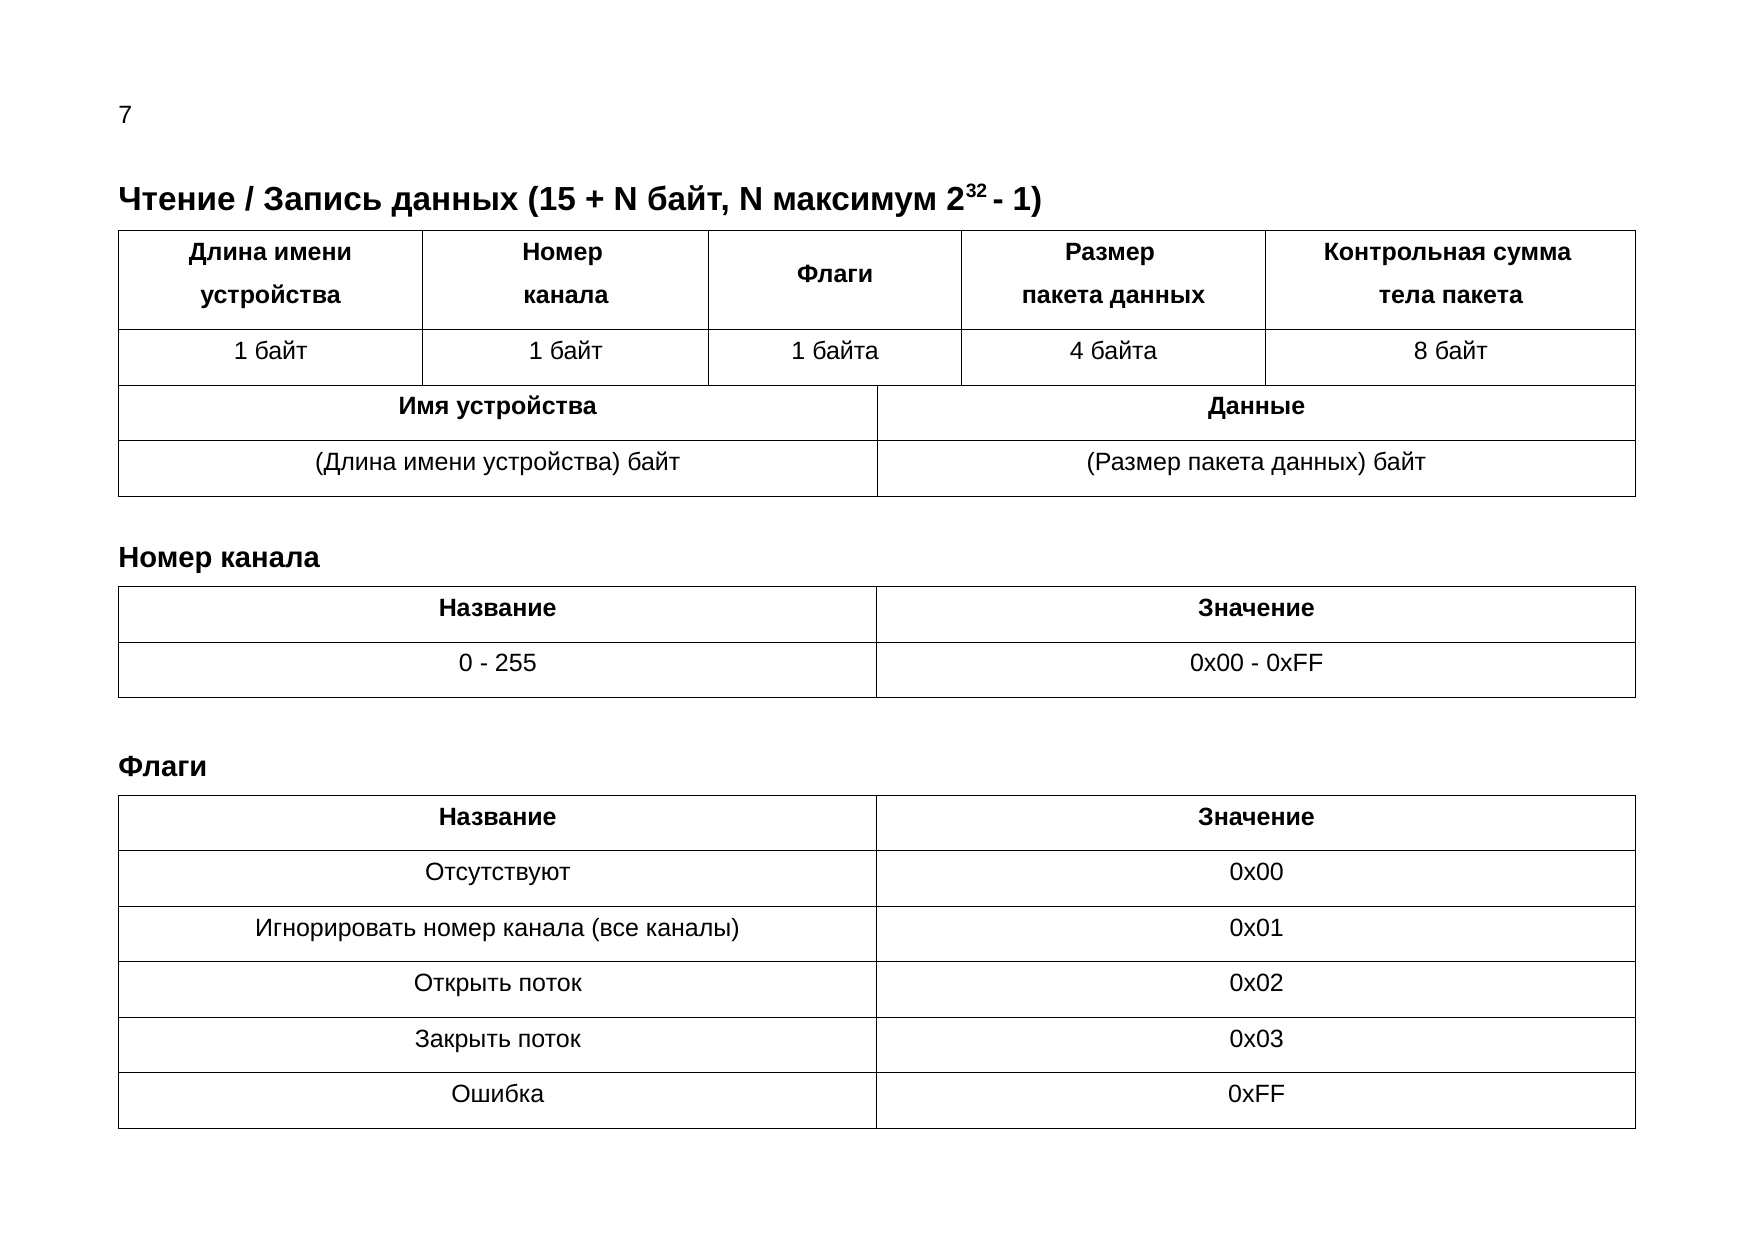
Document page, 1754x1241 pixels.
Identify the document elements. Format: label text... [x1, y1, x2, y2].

table_header Флаги [709, 231, 961, 329]
table_cell 1 байта [709, 330, 961, 384]
table_header Название [119, 796, 876, 850]
table_header Значение [877, 796, 1635, 850]
table_header Название [119, 587, 876, 642]
table_cell Отсутствуют [119, 851, 876, 906]
table_cell (Размер пакета данных) байт [878, 441, 1635, 496]
table_cell Данные [878, 386, 1635, 440]
table_cell 0xFF [877, 1073, 1635, 1128]
table_header Номер канала [423, 231, 708, 329]
table_cell 0x03 [877, 1018, 1635, 1072]
table_cell 1 байт [119, 330, 422, 384]
table_cell 4 байта [962, 330, 1265, 384]
table_cell 8 байт [1266, 330, 1635, 384]
table_cell 1 байт [423, 330, 708, 384]
table_cell Закрыть поток [119, 1018, 876, 1072]
subtitle Чтение / Запись данных (15 + N байт, N максимум 232 - 1) [118, 179, 1636, 218]
table_cell 0x01 [877, 907, 1635, 961]
table_header Контрольная сумма тела пакета [1266, 231, 1635, 329]
table_cell Ошибка [119, 1073, 876, 1128]
table_cell 0x00 - 0xFF [877, 643, 1635, 697]
subtitle Номер канала [118, 540, 1636, 573]
table_cell (Длина имени устройства) байт [119, 441, 877, 496]
table_cell 0 - 255 [119, 643, 876, 697]
table_cell 0x02 [877, 962, 1635, 1017]
table_header Значение [877, 587, 1635, 642]
table_cell Имя устройства [119, 386, 877, 440]
table_cell Игнорировать номер канала (все каналы) [119, 907, 876, 961]
table_cell Открыть поток [119, 962, 876, 1017]
table_cell 0x00 [877, 851, 1635, 906]
subtitle Флаги [118, 749, 1636, 782]
table_header Длина имени устройства [119, 231, 422, 329]
table_header Размер пакета данных [962, 231, 1265, 329]
